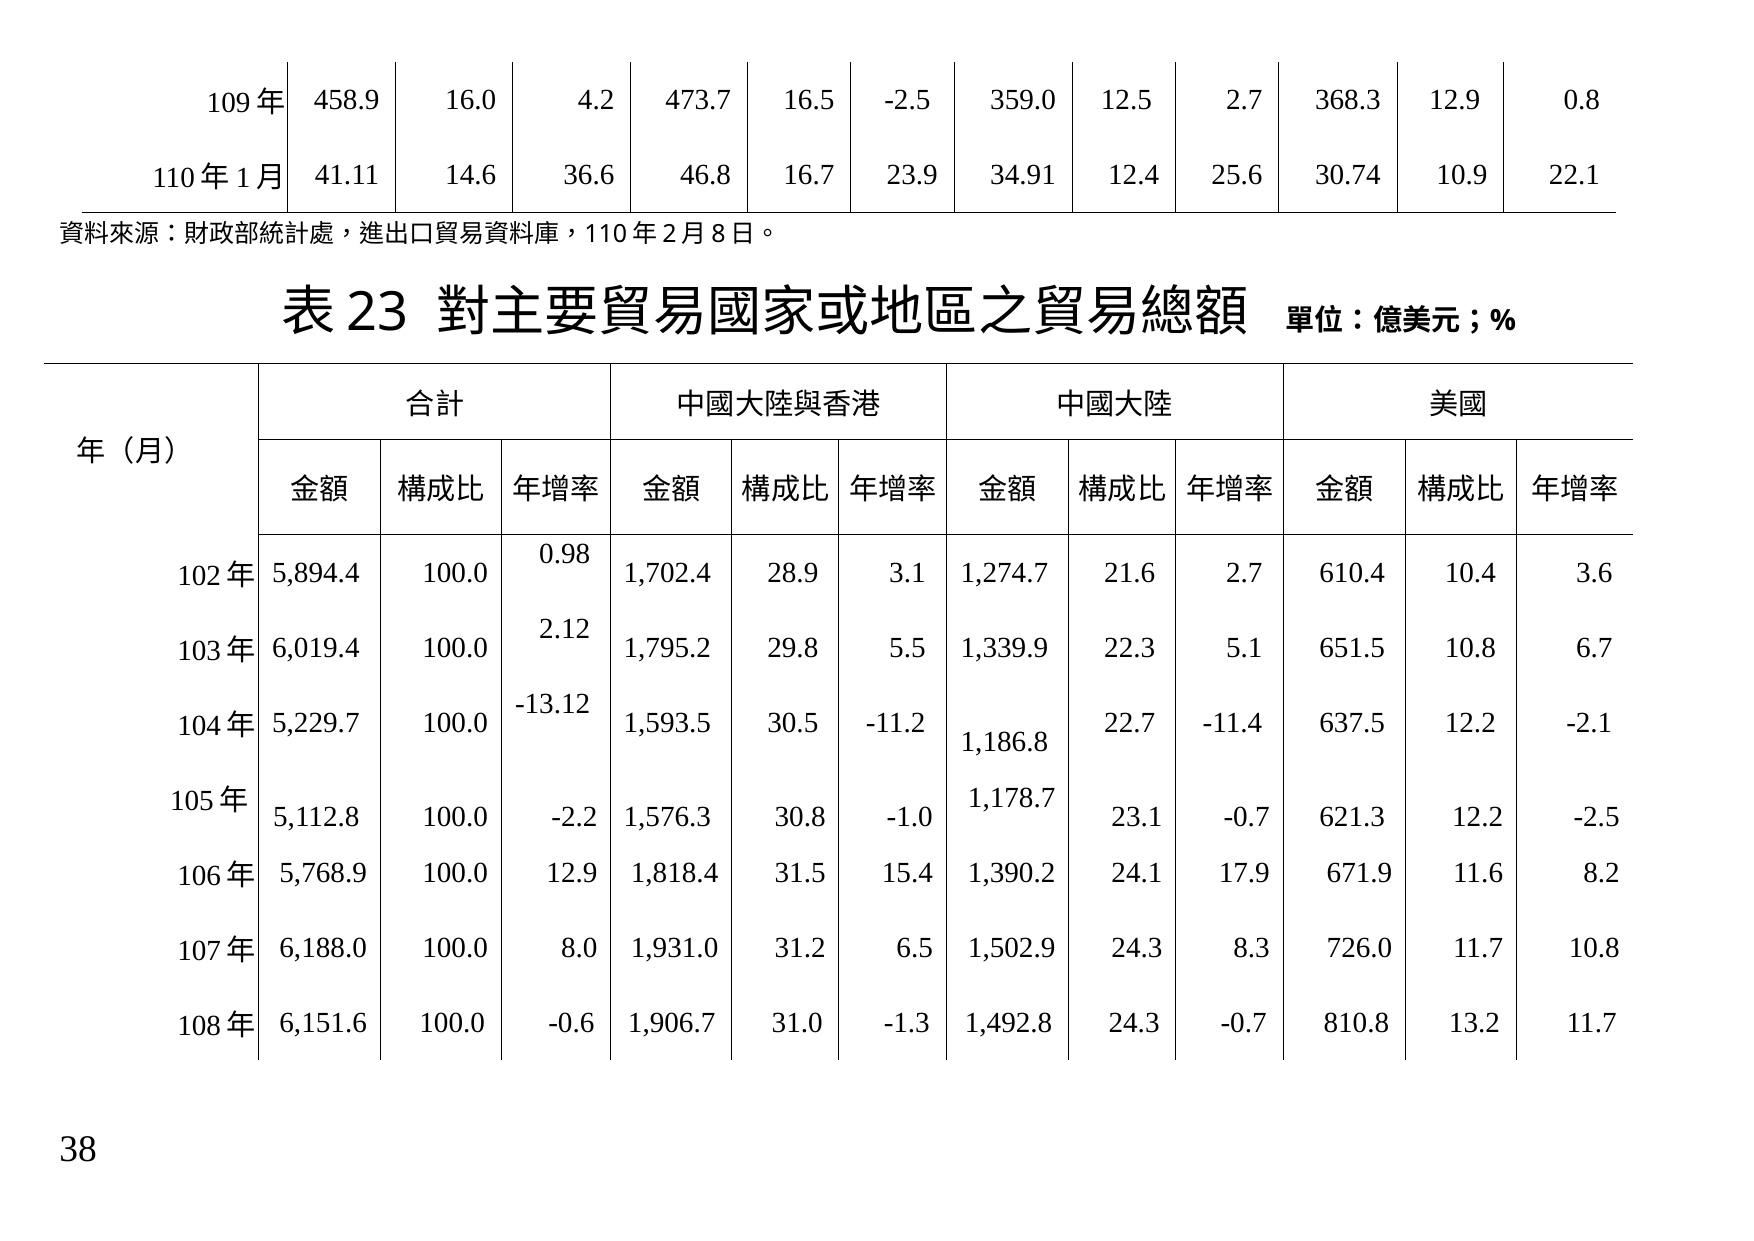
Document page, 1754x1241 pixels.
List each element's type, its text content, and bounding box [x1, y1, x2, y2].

table_cell 671.9 [1284, 835, 1405, 910]
table_cell 金額 [259, 440, 380, 534]
table_cell 5,229.7 [259, 685, 380, 760]
table_cell 100.0 [381, 835, 501, 910]
table_cell -11.4 [1176, 685, 1283, 760]
table_cell 105年 [44, 760, 258, 835]
table_cell 24.3 [1069, 985, 1175, 1060]
table_cell 8.2 [1517, 835, 1633, 910]
table_cell 2.7 [1176, 535, 1283, 610]
table_cell 1,339.9 [947, 610, 1068, 685]
table_cell 110年1月 [82, 137, 287, 212]
table_cell 1,906.7 [611, 985, 731, 1060]
table_cell 年增率 [502, 440, 610, 534]
table_cell 11.6 [1406, 835, 1516, 910]
table_cell 29.8 [732, 610, 838, 685]
table_header 合計 [259, 364, 610, 439]
table_cell 1,492.8 [947, 985, 1068, 1060]
table_cell 1,186.8 [947, 685, 1068, 760]
table_cell 1,818.4 [611, 835, 731, 910]
table_cell -2.5 [851, 62, 954, 137]
text 資料來源：財政部統計處，進出口貿易資料庫，110年2月8日。 [59, 213, 1639, 251]
table_cell 368.3 [1279, 62, 1397, 137]
table_cell 1,593.5 [611, 685, 731, 760]
table_cell 年增率 [1517, 440, 1633, 534]
table_cell 8.3 [1176, 910, 1283, 985]
table_cell 1,274.7 [947, 535, 1068, 610]
table_cell 104年 [44, 685, 258, 760]
table_cell 100.0 [381, 685, 501, 760]
table_cell 100.0 [381, 910, 501, 985]
table_cell -11.2 [839, 685, 946, 760]
table_cell 0.8 [1504, 62, 1616, 137]
table_cell 13.2 [1406, 985, 1516, 1060]
table_cell 14.6 [396, 137, 512, 212]
table_cell 22.1 [1504, 137, 1616, 212]
table_cell 16.7 [748, 137, 850, 212]
table_cell 726.0 [1284, 910, 1405, 985]
table_cell 5.5 [839, 610, 946, 685]
table_cell 11.7 [1517, 985, 1633, 1060]
table_cell 2.12 [502, 610, 610, 685]
table_cell 4.2 [513, 62, 630, 137]
table_header 中國大陸 [947, 364, 1283, 439]
table_cell 23.1 [1069, 760, 1175, 835]
table_cell 100.0 [381, 535, 501, 610]
table_cell 28.9 [732, 535, 838, 610]
table_cell 10.8 [1517, 910, 1633, 985]
table_cell 5,894.4 [259, 535, 380, 610]
table_cell 100.0 [381, 985, 501, 1060]
table_cell 359.0 [955, 62, 1072, 137]
table_cell 31.0 [732, 985, 838, 1060]
table_cell 8.0 [502, 910, 610, 985]
table_cell 金額 [611, 440, 731, 534]
table_cell 3.1 [839, 535, 946, 610]
table_cell 41.11 [288, 137, 395, 212]
table_cell 107年 [44, 910, 258, 985]
table_cell 1,931.0 [611, 910, 731, 985]
table_cell 6,151.6 [259, 985, 380, 1060]
table_cell 22.7 [1069, 685, 1175, 760]
table_cell 6.5 [839, 910, 946, 985]
table_cell 12.2 [1406, 685, 1516, 760]
table_cell 473.7 [631, 62, 747, 137]
table_cell 108年 [44, 985, 258, 1060]
table_cell 構成比 [381, 440, 501, 534]
table_cell 1,795.2 [611, 610, 731, 685]
table_header 美國 [1284, 364, 1633, 439]
table_cell 610.4 [1284, 535, 1405, 610]
table_cell 102年 [44, 534, 258, 610]
table_cell -0.6 [502, 985, 610, 1060]
table_cell 12.4 [1073, 137, 1175, 212]
table_cell 22.3 [1069, 610, 1175, 685]
table_cell 30.74 [1279, 137, 1397, 212]
table_cell 106年 [44, 835, 258, 910]
table_cell 16.5 [748, 62, 850, 137]
table_cell 23.9 [851, 137, 954, 212]
table_cell 構成比 [732, 440, 838, 534]
table_cell 34.91 [955, 137, 1072, 212]
table_cell 10.4 [1406, 535, 1516, 610]
table_cell 12.9 [1398, 62, 1503, 137]
table_cell 0.98 [502, 535, 610, 610]
table_cell -0.7 [1176, 985, 1283, 1060]
table_header 中國大陸與香港 [611, 364, 946, 439]
table_cell 15.4 [839, 835, 946, 910]
table_cell 103年 [44, 610, 258, 685]
table_cell 3.6 [1517, 535, 1633, 610]
table_cell 1,502.9 [947, 910, 1068, 985]
table_cell 458.9 [288, 62, 395, 137]
table_cell 651.5 [1284, 610, 1405, 685]
table_cell 25.6 [1176, 137, 1278, 212]
table_cell 金額 [947, 440, 1068, 534]
table_cell 100.0 [381, 760, 501, 835]
table_cell 12.5 [1073, 62, 1175, 137]
table_cell 17.9 [1176, 835, 1283, 910]
table_cell 637.5 [1284, 685, 1405, 760]
subtitle 表23 對主要貿易國家或地區之貿易總額 單位：億美元；% [59, 251, 1639, 363]
table_cell 1,178.7 [947, 760, 1068, 835]
table_cell 金額 [1284, 440, 1405, 534]
table_cell 5.1 [1176, 610, 1283, 685]
table_cell 12.2 [1406, 760, 1516, 835]
table_cell 年增率 [839, 440, 946, 534]
table_cell 16.0 [396, 62, 512, 137]
table_cell 12.9 [502, 835, 610, 910]
table_cell 6,188.0 [259, 910, 380, 985]
table_cell 24.1 [1069, 835, 1175, 910]
table_cell 810.8 [1284, 985, 1405, 1060]
table_cell 5,768.9 [259, 835, 380, 910]
table_cell -2.1 [1517, 685, 1633, 760]
table_cell 1,702.4 [611, 535, 731, 610]
table_cell 構成比 [1406, 440, 1516, 534]
table_cell 1,576.3 [611, 760, 731, 835]
table_cell 10.9 [1398, 137, 1503, 212]
table_cell 年增率 [1176, 440, 1283, 534]
table_cell 構成比 [1069, 440, 1175, 534]
table_cell 30.8 [732, 760, 838, 835]
table_cell 621.3 [1284, 760, 1405, 835]
table_cell 31.2 [732, 910, 838, 985]
table_cell 46.8 [631, 137, 747, 212]
table_cell 5,112.8 [259, 760, 380, 835]
table_cell 6,019.4 [259, 610, 380, 685]
table_cell 2.7 [1176, 62, 1278, 137]
table_cell 100.0 [381, 610, 501, 685]
table_cell -2.2 [502, 760, 610, 835]
table_header 年（月） [44, 364, 258, 534]
table_cell 30.5 [732, 685, 838, 760]
table_cell 6.7 [1517, 610, 1633, 685]
table_cell 10.8 [1406, 610, 1516, 685]
table_cell -13.12 [502, 685, 610, 760]
table_cell -2.5 [1517, 760, 1633, 835]
table_cell -0.7 [1176, 760, 1283, 835]
table_cell 109年 [82, 62, 287, 137]
table_cell -1.0 [839, 760, 946, 835]
table_cell 24.3 [1069, 910, 1175, 985]
table_cell -1.3 [839, 985, 946, 1060]
table_cell 11.7 [1406, 910, 1516, 985]
table_cell 31.5 [732, 835, 838, 910]
table_cell 21.6 [1069, 535, 1175, 610]
table_cell 1,390.2 [947, 835, 1068, 910]
table_cell 36.6 [513, 137, 630, 212]
